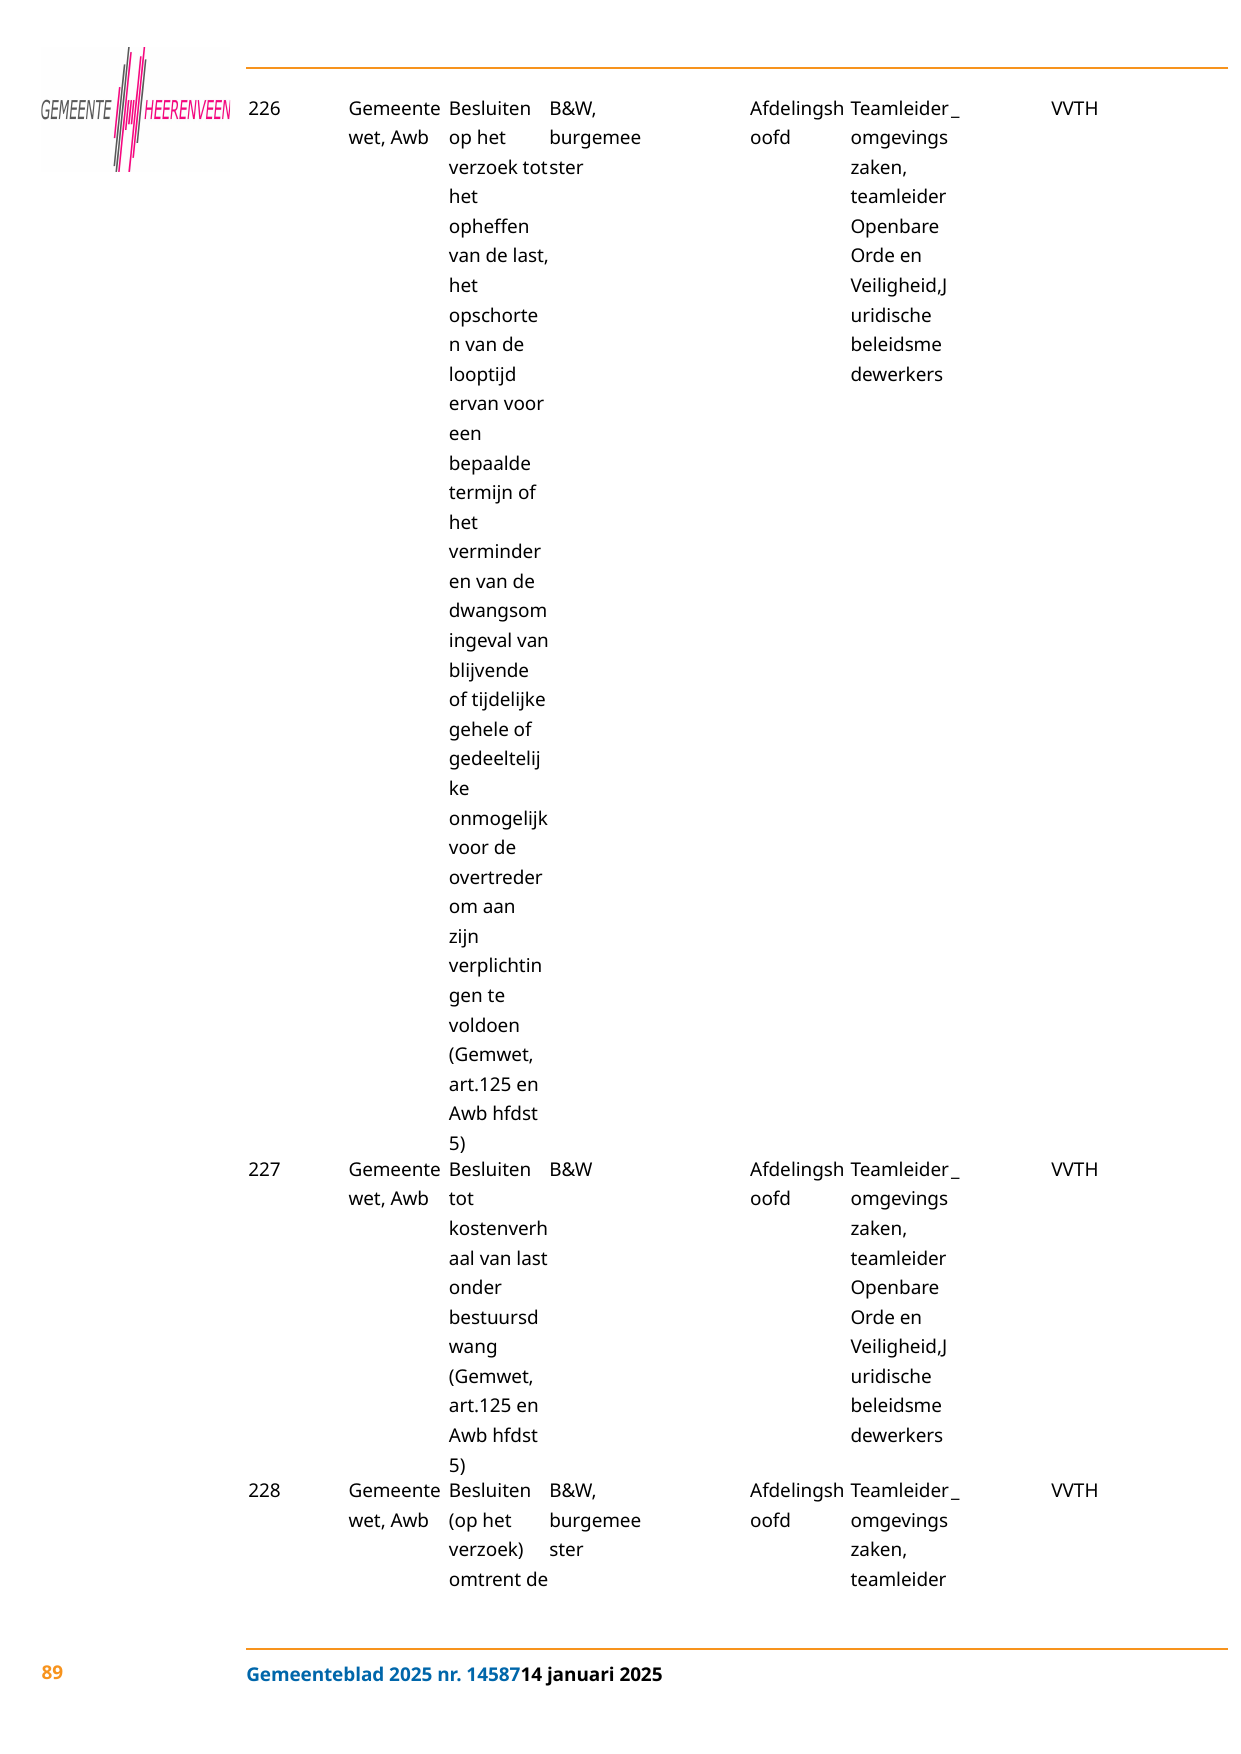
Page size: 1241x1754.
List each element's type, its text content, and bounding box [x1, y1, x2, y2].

table_cell Gemeentewet, Awb [348, 1478, 449, 1592]
table_cell Gemeentewet, Awb [348, 1156, 449, 1477]
table_cell [650, 95, 750, 1156]
table_cell Afdelingshoofd [750, 1478, 850, 1592]
table_cell 226 [248, 95, 348, 1156]
table_cell Afdelingshoofd [750, 1156, 850, 1477]
table_cell _ [951, 1156, 1051, 1477]
table_cell Besluiten (op het verzoek) omtrent de [449, 1478, 549, 1592]
table_cell VVTH [1051, 1478, 1152, 1592]
table_cell B&W [549, 1156, 649, 1477]
table_cell Gemeentewet, Awb [348, 95, 449, 1156]
picture [41, 47, 231, 172]
table_cell B&W, burgemeester [549, 1478, 649, 1592]
table_cell _ [951, 95, 1051, 1156]
table_cell [650, 1478, 750, 1592]
table_cell B&W, burgemeester [549, 95, 649, 1156]
table_cell Teamleider omgevingszaken, teamleider Openbare Orde en Veiligheid,Juridische beleidsmedewerkers [850, 1156, 951, 1477]
table_cell Besluiten op het verzoek tot het opheffen van de last, het opschorten van de looptijd ervan voor een bepaalde termijn of het verminderen van de dwangsom ingeval van blijvende of tijdelijke gehele of gedeeltelijke onmogelijk voor de overtreder om aan zijn verplichtingen te voldoen (Gemwet, art.125 en Awb hfdst 5) [449, 95, 549, 1156]
table_cell Besluiten tot kostenverhaal van last onder bestuursdwang (Gemwet, art.125 en Awb hfdst 5) [449, 1156, 549, 1477]
table_cell _ [951, 1478, 1051, 1592]
table_cell Teamleider omgevingszaken, teamleider Openbare Orde en Veiligheid,Juridische beleidsmedewerkers [850, 95, 951, 1156]
table_cell 227 [248, 1156, 348, 1477]
table_cell VVTH [1051, 95, 1152, 1156]
table_cell VVTH [1051, 1156, 1152, 1477]
table_cell [650, 1156, 750, 1477]
table_cell Afdelingshoofd [750, 95, 850, 1156]
table_cell 228 [248, 1478, 348, 1592]
table_cell Teamleider omgevingszaken, teamleider [850, 1478, 951, 1592]
